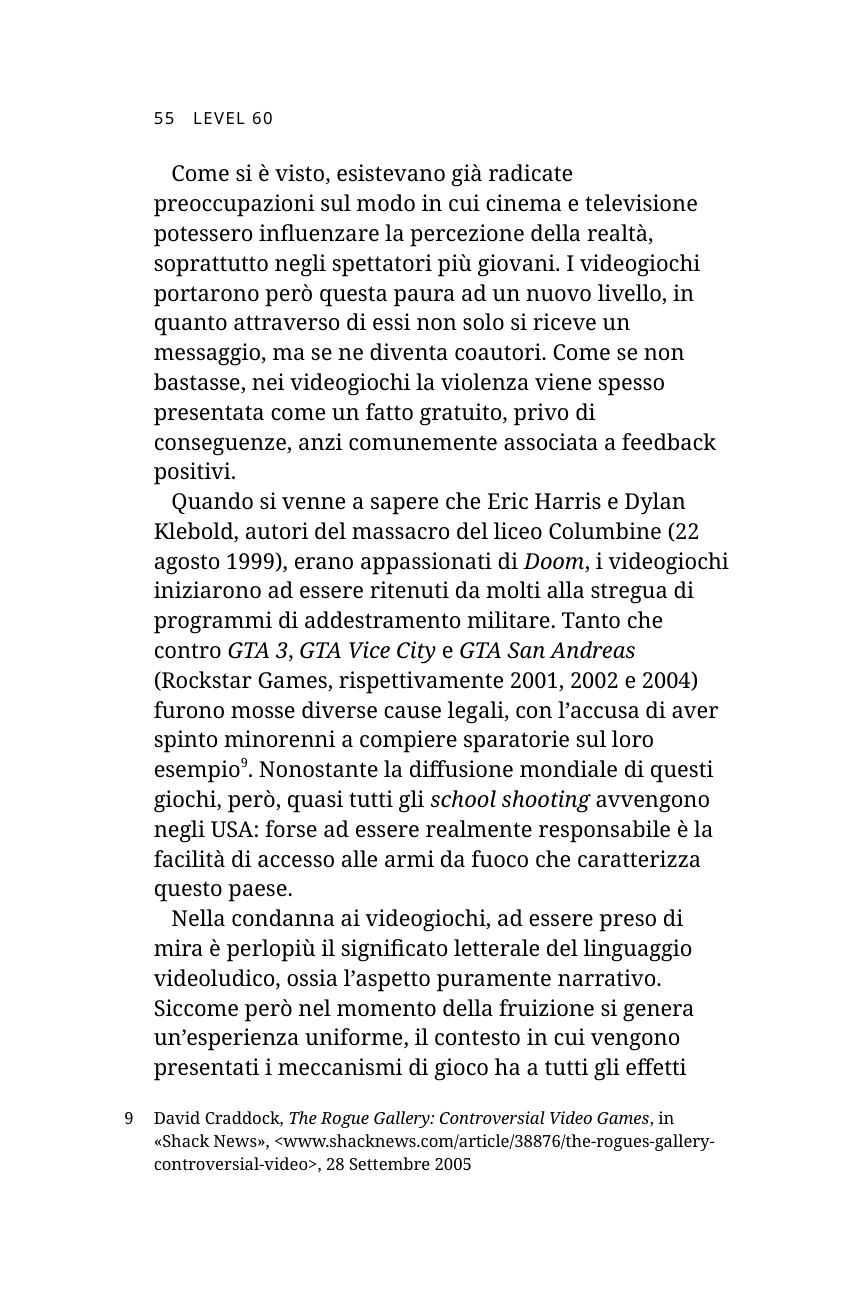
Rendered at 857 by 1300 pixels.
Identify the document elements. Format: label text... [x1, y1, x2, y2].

text David Craddock, The Rogue Gallery: Controversial Video Games, in «Shack News», <www.shacknews.com/article/38876/the-rogues-gallery-controversial-video>, 28 Settembre 2005 [124, 1107, 732, 1175]
text Come si è visto, esistevano già radicate preoccupazioni sul modo in cui cinema e televisione potessero influenzare la percezione della realtà, soprattutto negli spettatori più giovani. I videogiochi portarono però questa paura ad un nuovo livello, in quanto attraverso di essi non solo si riceve un messaggio, ma se ne diventa coautori. Come se non bastasse, nei videogiochi la violenza viene spesso presentata come un fatto gratuito, privo di conseguenze, anzi comunemente associata a feedback positivi. [153, 158, 732, 486]
text Quando si venne a sapere che Eric Harris e Dylan Klebold, autori del massacro del liceo Columbine (22 agosto 1999), erano appassionati di Doom, i videogiochi iniziarono ad essere ritenuti da molti alla stregua di programmi di addestramento militare. Tanto che contro GTA 3, GTA Vice City e GTA San Andreas (Rockstar Games, rispettivamente 2001, 2002 e 2004) furono mosse diverse cause legali, con l’accusa di aver spinto minorenni a compiere sparatorie sul loro esempio. Nonostante la diffusione mondiale di questi giochi, però, quasi tutti gli school shooting avvengono negli USA: forse ad essere realmente responsabile è la facilità di accesso alle armi da fuoco che caratterizza questo paese. [153, 486, 732, 903]
text Nella condanna ai videogiochi, ad essere preso di mira è perlopiù il significato letterale del linguaggio videoludico, ossia l’aspetto puramente narrativo. Siccome però nel momento della fruizione si genera un’esperienza uniforme, il contesto in cui vengono presentati i meccanismi di gioco ha a tutti gli effetti [153, 903, 732, 1082]
